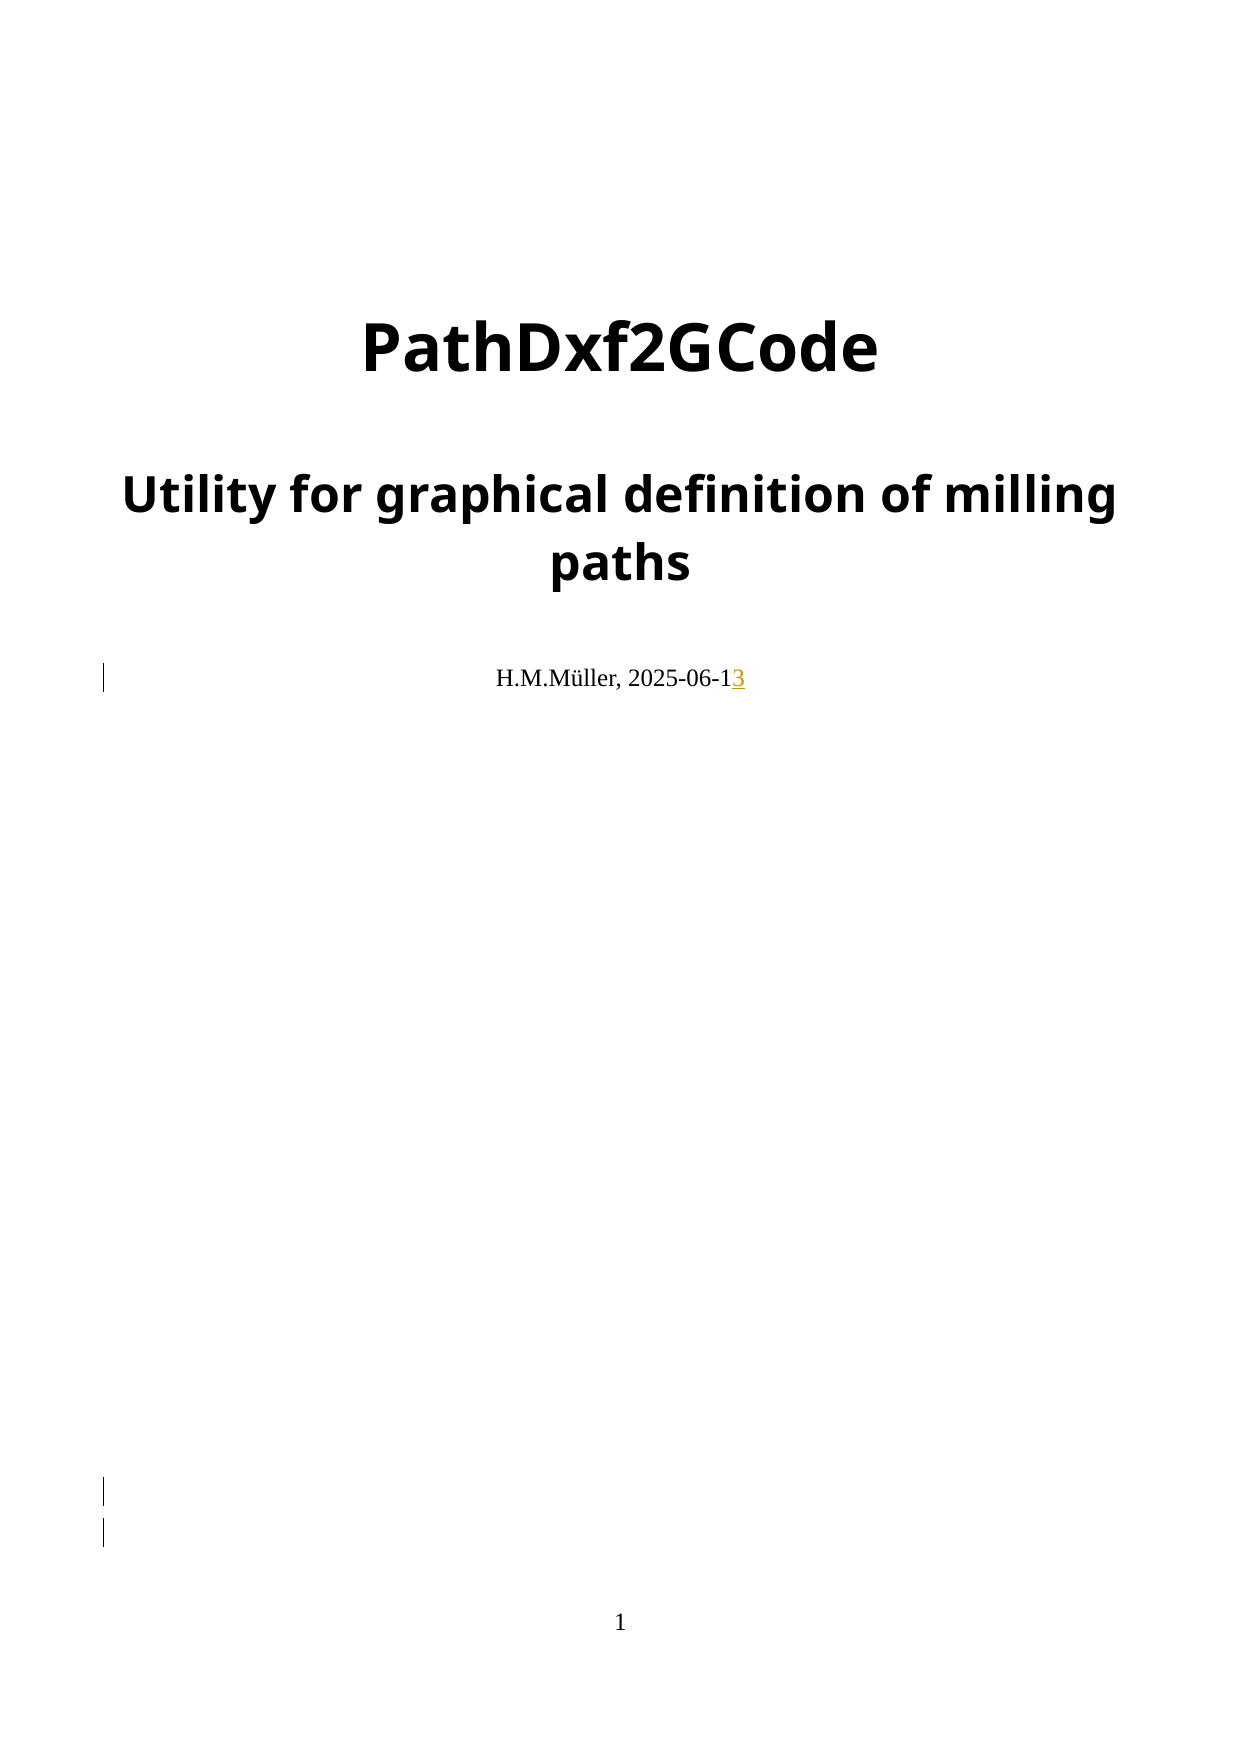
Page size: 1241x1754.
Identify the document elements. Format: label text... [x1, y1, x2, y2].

text Utility for graphical definition of milling paths [118, 459, 1122, 595]
text PathDxf2GCode [118, 300, 1122, 391]
text H.M.Müller, 2025-06-13 [118, 663, 1122, 692]
